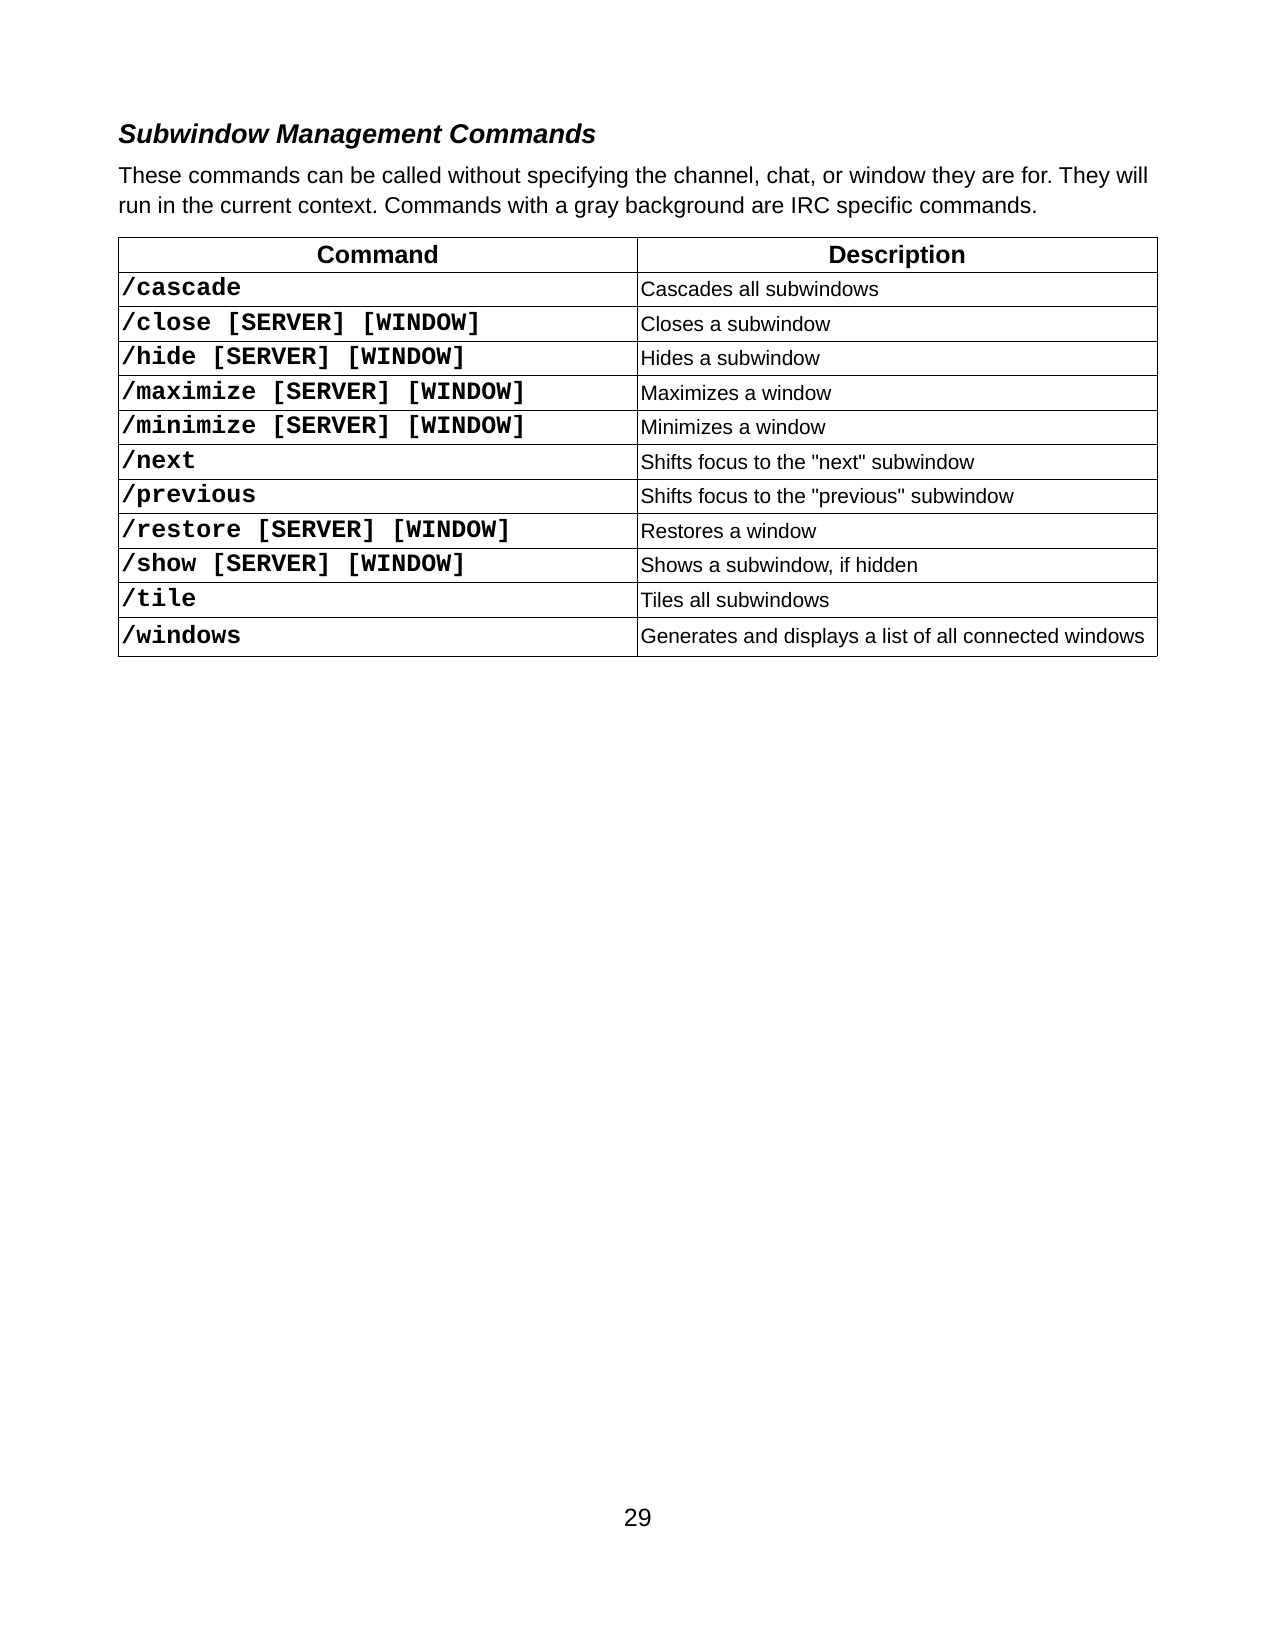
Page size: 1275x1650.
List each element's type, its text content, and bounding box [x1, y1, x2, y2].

table_cell /windows [119, 618, 637, 656]
table_cell /tile [119, 583, 637, 617]
table_cell /minimize [SERVER] [WINDOW] [119, 411, 637, 444]
table_cell /cascade [119, 273, 637, 306]
table_cell Hides a subwindow [638, 342, 1157, 375]
table_cell /show [SERVER] [WINDOW] [119, 549, 637, 582]
table_cell Restores a window [638, 514, 1157, 548]
table_cell /restore [SERVER] [WINDOW] [119, 514, 637, 548]
table_cell Closes a subwindow [638, 307, 1157, 341]
table_header Description [638, 238, 1157, 272]
table_cell Shows a subwindow, if hidden [638, 549, 1157, 582]
table_cell Shifts focus to the "previous" subwindow [638, 480, 1157, 513]
table_cell Cascades all subwindows [638, 273, 1157, 306]
table_cell Shifts focus to the "next" subwindow [638, 445, 1157, 479]
table_cell /maximize [SERVER] [WINDOW] [119, 376, 637, 410]
table_header Command [119, 238, 637, 272]
table_cell Minimizes a window [638, 411, 1157, 444]
table_cell Maximizes a window [638, 376, 1157, 410]
table_cell /close [SERVER] [WINDOW] [119, 307, 637, 341]
table_cell /previous [119, 480, 637, 513]
text These commands can be called without specifying the channel, chat, or window they are for. They will run in the current context. Commands with a gray background are IRC specific commands. [118, 162, 1157, 218]
table_cell Tiles all subwindows [638, 583, 1157, 617]
table_cell Generates and displays a list of all connected windows [638, 618, 1157, 656]
subtitle Subwindow Management Commands [118, 118, 1157, 149]
table_cell /hide [SERVER] [WINDOW] [119, 342, 637, 375]
table_cell /next [119, 445, 637, 479]
